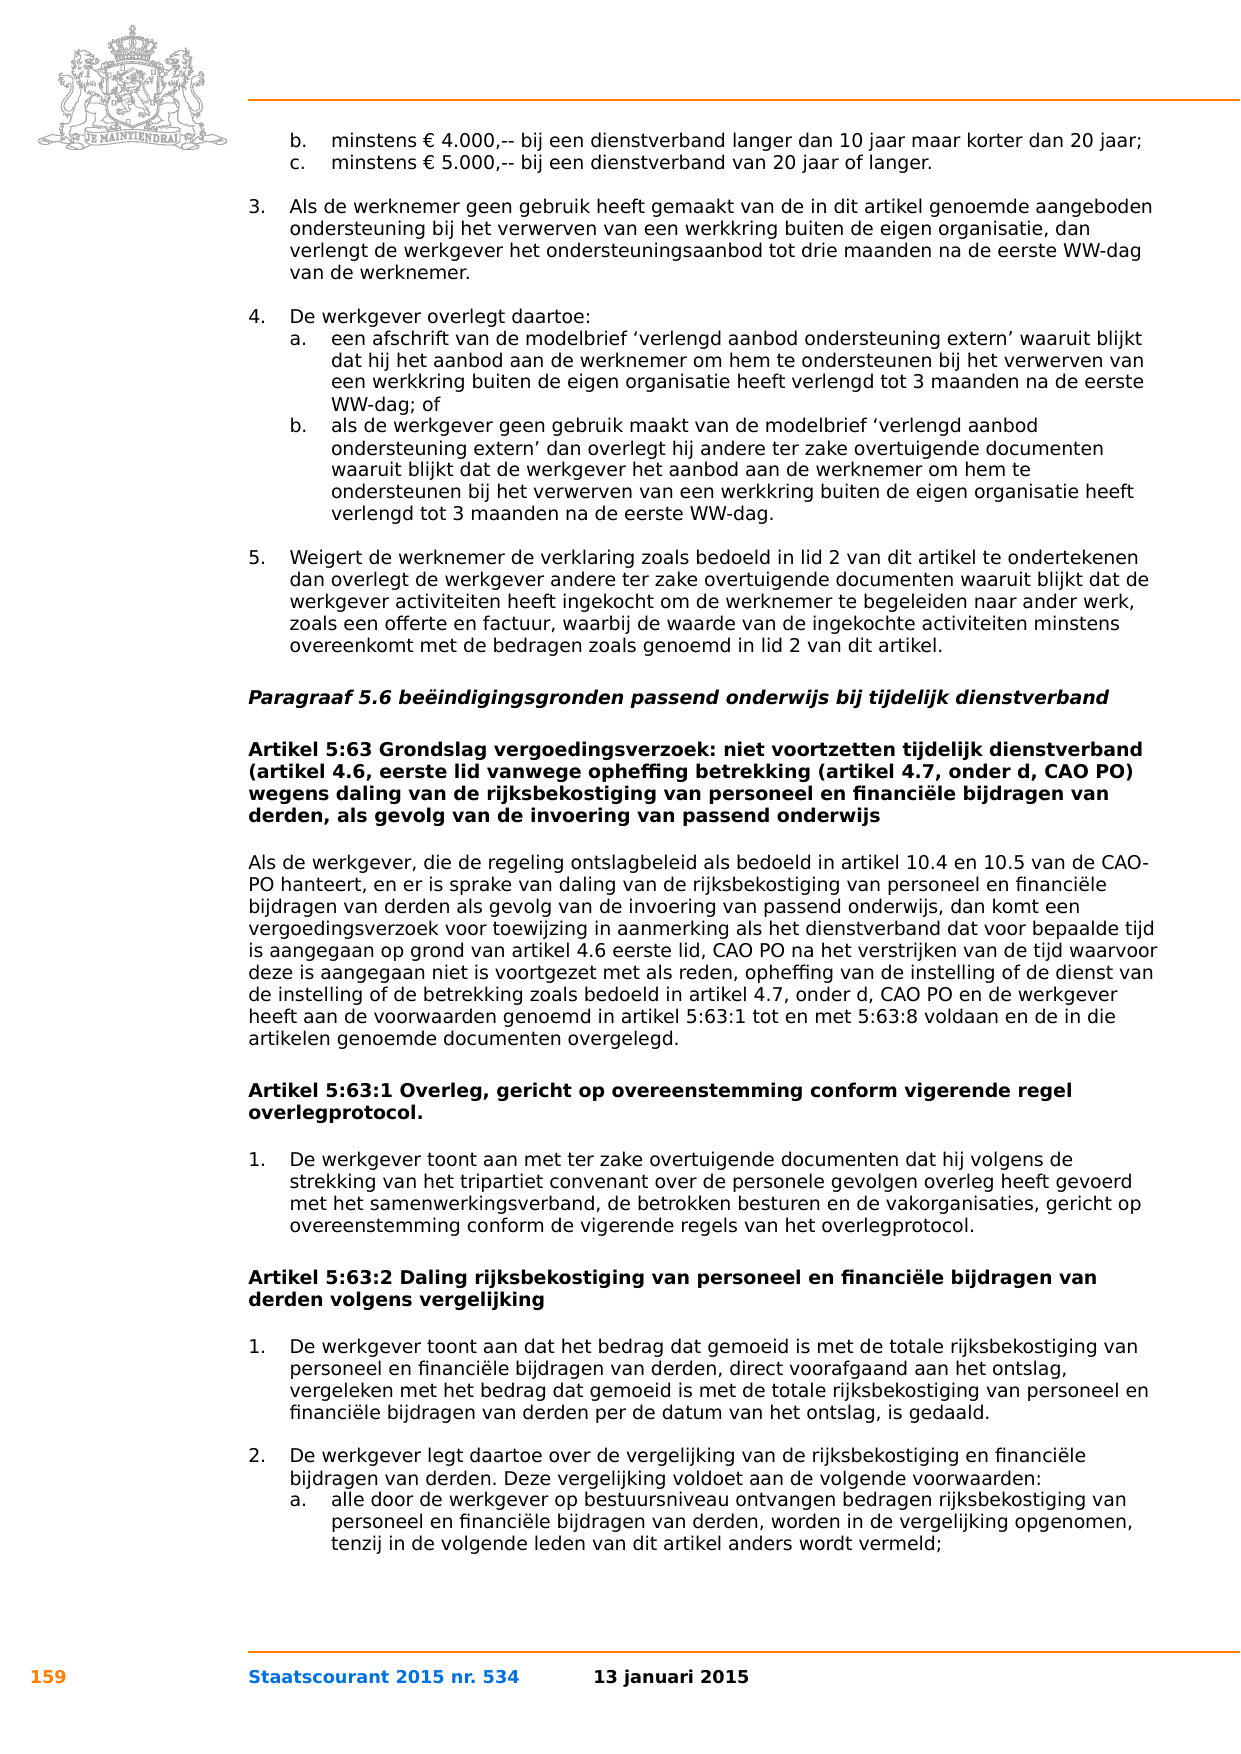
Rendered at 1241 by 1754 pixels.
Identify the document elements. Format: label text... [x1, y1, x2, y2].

text 4. De werkgever overlegt daartoe: [248, 306, 1163, 327]
text 5. Weigert de werknemer de verklaring zoals bedoeld in lid 2 van dit artikel te ondertekenen dan overlegt de werkgever andere ter zake overtuigende documenten waaruit blijkt dat de werkgever activiteiten heeft ingekocht om de werknemer te begeleiden naar ander werk, zoals een offerte en factuur, waarbij de waarde van de ingekochte activiteiten minstens overeenkomt met de bedragen zoals genoemd in lid 2 van dit artikel. [248, 547, 1163, 657]
subtitle Artikel 5:63:2 Daling rijksbekostiging van personeel en financiële bijdragen van derden volgens vergelijking [248, 1267, 1163, 1311]
text 3. Als de werknemer geen gebruik heeft gemaakt van de in dit artikel genoemde aangeboden ondersteuning bij het verwerven van een werkkring buiten de eigen organisatie, dan verlengt de werkgever het ondersteuningsaanbod tot drie maanden na de eerste WW-dag van de werknemer. [248, 196, 1163, 284]
subtitle Artikel 5:63:1 Overleg, gericht op overeenstemming conform vigerende regel overlegprotocol. [248, 1080, 1163, 1124]
text Als de werkgever, die de regeling ontslagbeleid als bedoeld in artikel 10.4 en 10.5 van de CAO-PO hanteert, en er is sprake van daling van de rijksbekostiging van personeel en financiële bijdragen van derden als gevolg van de invoering van passend onderwijs, dan komt een vergoedingsverzoek voor toewijzing in aanmerking als het dienstverband dat voor bepaalde tijd is aangegaan op grond van artikel 4.6 eerste lid, CAO PO na het verstrijken van de tijd waarvoor deze is aangegaan niet is voortgezet met als reden, opheffing van de instelling of de dienst van de instelling of de betrekking zoals bedoeld in artikel 4.7, onder d, CAO PO en de werkgever heeft aan de voorwaarden genoemd in artikel 5:63:1 tot en met 5:63:8 voldaan en de in die artikelen genoemde documenten overgelegd. [248, 852, 1163, 1050]
subtitle Paragraaf 5.6 beëindigingsgronden passend onderwijs bij tijdelijk dienstverband [248, 687, 1163, 709]
text b. minstens € 4.000,-- bij een dienstverband langer dan 10 jaar maar korter dan 20 jaar; [289, 130, 1163, 152]
text c. minstens € 5.000,-- bij een dienstverband van 20 jaar of langer. [289, 152, 1163, 174]
text a. alle door de werkgever op bestuursniveau ontvangen bedragen rijksbekostiging van personeel en financiële bijdragen van derden, worden in de vergelijking opgenomen, tenzij in de volgende leden van dit artikel anders wordt vermeld; [289, 1489, 1163, 1555]
picture [38, 25, 227, 150]
subtitle Artikel 5:63 Grondslag vergoedingsverzoek: niet voortzetten tijdelijk dienstverband (artikel 4.6, eerste lid vanwege opheffing betrekking (artikel 4.7, onder d, CAO PO) wegens daling van de rijksbekostiging van personeel en financiële bijdragen van derden, als gevolg van de invoering van passend onderwijs [248, 739, 1163, 827]
text 2. De werkgever legt daartoe over de vergelijking van de rijksbekostiging en financiële bijdragen van derden. Deze vergelijking voldoet aan de volgende voorwaarden: [248, 1445, 1163, 1489]
text 1. De werkgever toont aan dat het bedrag dat gemoeid is met de totale rijksbekostiging van personeel en financiële bijdragen van derden, direct voorafgaand aan het ontslag, vergeleken met het bedrag dat gemoeid is met de totale rijksbekostiging van personeel en financiële bijdragen van derden per de datum van het ontslag, is gedaald. [248, 1336, 1163, 1423]
text b. als de werkgever geen gebruik maakt van de modelbrief ‘verlengd aanbod ondersteuning extern’ dan overlegt hij andere ter zake overtuigende documenten waaruit blijkt dat de werkgever het aanbod aan de werknemer om hem te ondersteunen bij het verwerven van een werkkring buiten de eigen organisatie heeft verlengd tot 3 maanden na de eerste WW-dag. [289, 415, 1163, 525]
text a. een afschrift van de modelbrief ‘verlengd aanbod ondersteuning extern’ waaruit blijkt dat hij het aanbod aan de werknemer om hem te ondersteunen bij het verwerven van een werkkring buiten de eigen organisatie heeft verlengd tot 3 maanden na de eerste WW-dag; of [289, 327, 1163, 415]
text 1. De werkgever toont aan met ter zake overtuigende documenten dat hij volgens de strekking van het tripartiet convenant over de personele gevolgen overleg heeft gevoerd met het samenwerkingsverband, de betrokken besturen en de vakorganisaties, gericht op overeenstemming conform de vigerende regels van het overlegprotocol. [248, 1149, 1163, 1237]
